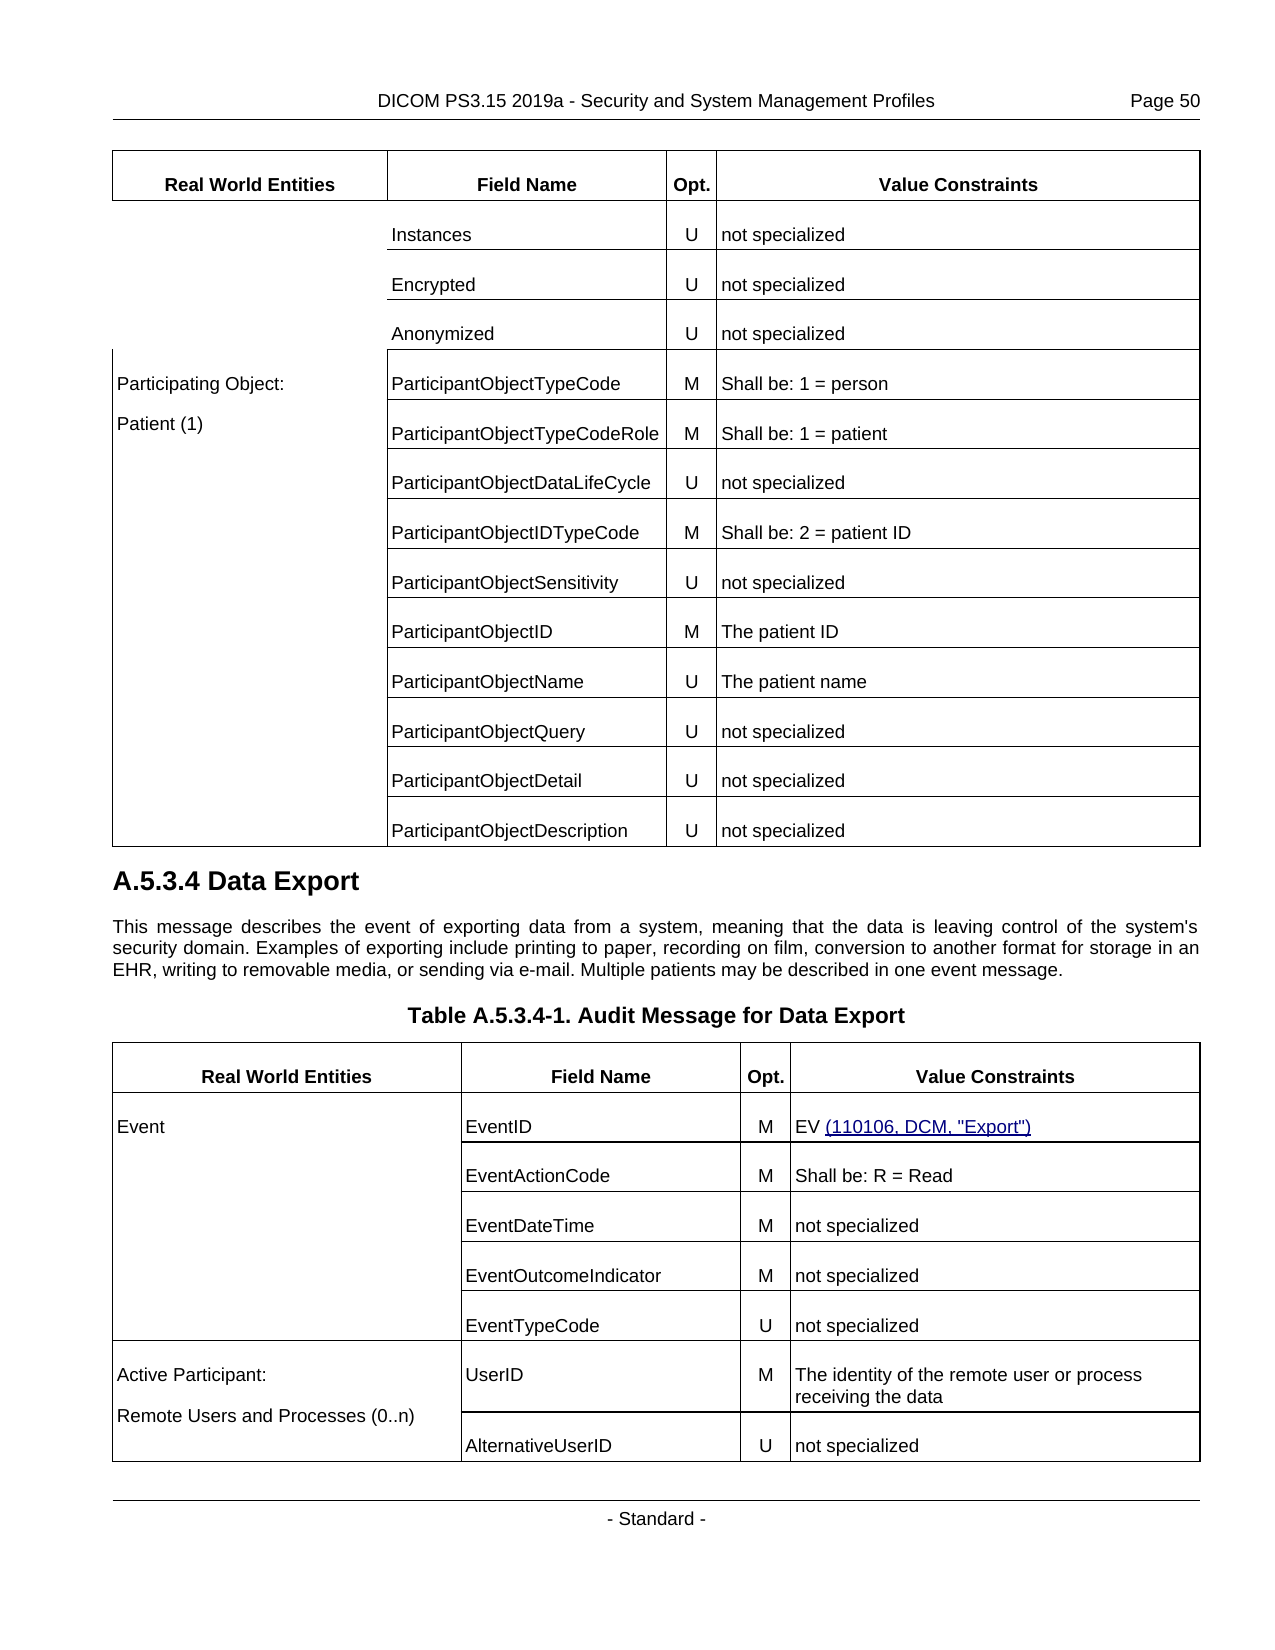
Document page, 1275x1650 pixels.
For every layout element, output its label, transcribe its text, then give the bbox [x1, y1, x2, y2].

table_cell ParticipantObjectID [388, 598, 666, 647]
table_cell Shall be: R = Read [791, 1143, 1199, 1191]
table_header Value Constraints [791, 1043, 1199, 1092]
table_cell M [741, 1093, 790, 1141]
table_cell Instances [387, 201, 666, 249]
table_cell The identity of the remote user or process receiving the data [791, 1341, 1199, 1411]
table_cell U [667, 250, 716, 299]
table_cell not specialized [717, 449, 1199, 498]
table_cell M [741, 1341, 790, 1411]
table_header Value Constraints [717, 151, 1199, 200]
table_cell not specialized [791, 1291, 1199, 1340]
table_header Field Name [462, 1043, 740, 1092]
table_cell ParticipantObjectQuery [388, 698, 666, 746]
table_cell not specialized [717, 201, 1199, 249]
table_cell M [741, 1192, 790, 1241]
table_cell U [667, 747, 716, 796]
table_cell Shall be: 1 = patient [717, 400, 1199, 448]
table_cell Encrypted [387, 250, 666, 299]
table_cell M [741, 1143, 790, 1191]
table_cell EventOutcomeIndicator [462, 1242, 740, 1290]
table_cell EventDateTime [462, 1192, 740, 1241]
table_cell M [667, 400, 716, 448]
table_cell not specialized [717, 250, 1199, 299]
text Table A.5.3.4-1. Audit Message for Data Export [112, 1003, 1200, 1028]
table_cell U [741, 1291, 790, 1340]
table_cell not specialized [717, 698, 1199, 746]
table_cell ParticipantObjectDetail [388, 747, 666, 796]
table_cell U [667, 449, 716, 498]
table_cell Active Participant: Remote Users and Processes (0..n) [113, 1341, 461, 1461]
table_cell The patient ID [717, 598, 1199, 647]
table_header Real World Entities [113, 151, 387, 200]
table_cell EventActionCode [462, 1143, 740, 1191]
table_cell Anonymized [387, 300, 666, 349]
table_cell not specialized [791, 1192, 1199, 1241]
table_cell not specialized [717, 549, 1199, 597]
table_cell AlternativeUserID [462, 1413, 740, 1461]
table_cell not specialized [717, 747, 1199, 796]
table_cell U [667, 549, 716, 597]
table_cell U [741, 1413, 790, 1461]
table_cell ParticipantObjectTypeCode [388, 350, 666, 398]
table_cell M [667, 350, 716, 398]
table_cell U [667, 797, 716, 846]
table_header Real World Entities [113, 1043, 461, 1092]
table_cell U [667, 698, 716, 746]
table_cell not specialized [717, 797, 1199, 846]
text This message describes the event of exporting data from a system, meaning that the data is leaving control of the system's security domain. Examples of exporting include printing to paper, recording on film, conversion to another format for storage in an EHR, writing to removable media, or sending via e-mail. Multiple patients may be described in one event message. [112, 915, 1200, 980]
table_cell UserID [462, 1341, 740, 1411]
table_cell ParticipantObjectTypeCodeRole [388, 400, 666, 448]
table_cell ParticipantObjectDataLifeCycle [388, 449, 666, 498]
table_cell not specialized [791, 1413, 1199, 1461]
table_cell EventID [462, 1093, 740, 1141]
table_cell Participating Object: Patient (1) [113, 349, 387, 846]
text A.5.3.4 Data Export [112, 865, 1200, 897]
table_cell The patient name [717, 648, 1199, 697]
table_cell EV (110106, DCM, "Export") [791, 1093, 1199, 1141]
table_cell Event [113, 1093, 461, 1340]
table_cell not specialized [717, 300, 1199, 349]
table_cell ParticipantObjectDescription [388, 797, 666, 846]
table_cell ParticipantObjectSensitivity [388, 549, 666, 597]
table_cell ParticipantObjectName [388, 648, 666, 697]
table_header Opt. [667, 151, 716, 200]
table_header Opt. [741, 1043, 790, 1092]
table_cell not specialized [791, 1242, 1199, 1290]
table_cell U [667, 201, 716, 249]
table_cell ParticipantObjectIDTypeCode [388, 499, 666, 547]
table_cell M [667, 598, 716, 647]
table_cell M [667, 499, 716, 547]
table_cell U [667, 648, 716, 697]
table_cell M [741, 1242, 790, 1290]
table_cell U [667, 300, 716, 349]
table_cell Shall be: 2 = patient ID [717, 499, 1199, 547]
table_cell EventTypeCode [462, 1291, 740, 1340]
table_header Field Name [388, 151, 666, 200]
table_cell Shall be: 1 = person [717, 350, 1199, 398]
